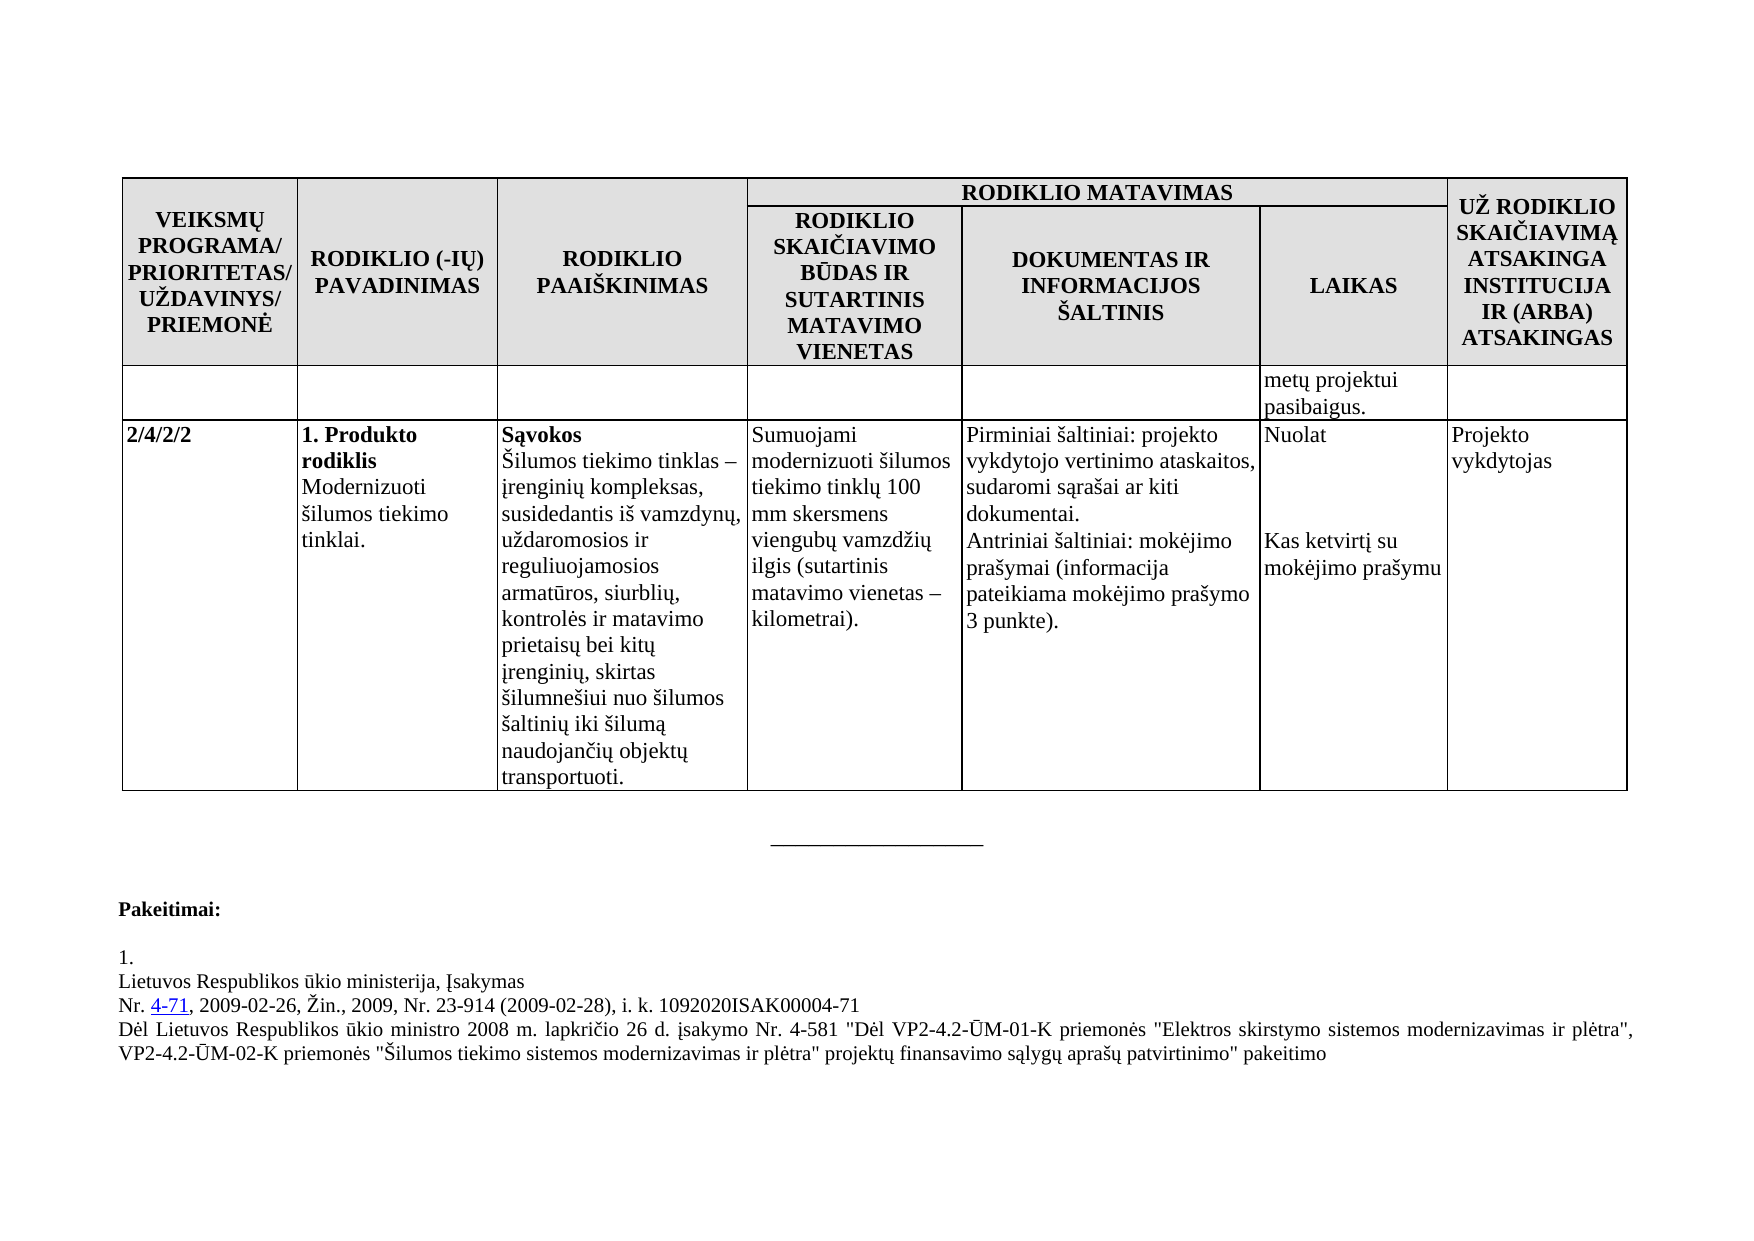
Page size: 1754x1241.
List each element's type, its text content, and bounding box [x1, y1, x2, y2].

table_cell 1. Produkto rodiklis Modernizuoti šilumos tiekimo tinklai. [298, 421, 497, 789]
table_cell Kas ketvirtį su mokėjimo prašymu [1261, 526, 1447, 789]
table_cell [498, 366, 747, 419]
table_header RODIKLIO MATAVIMAS [748, 179, 1447, 205]
text 1. [118, 945, 1635, 969]
text _________________ [118, 820, 1635, 849]
text Nr. 4-71, 2009-02-26, Žin., 2009, Nr. 23-914 (2009-02-28), i. k. 1092020ISAK00004-71 [118, 993, 1635, 1017]
table_header VEIKSMŲ PROGRAMA/ PRIORITETAS/ UŽDAVINYS/ PRIEMONĖ [123, 179, 297, 365]
table_cell [298, 366, 497, 419]
table_cell 2/4/2/2 [123, 421, 297, 789]
table_cell Pirminiai šaltiniai: projekto vykdytojo vertinimo ataskaitos, sudaromi sąrašai ar kiti dokumentai. [963, 421, 1259, 526]
text Pakeitimai: [118, 897, 1635, 921]
table_header RODIKLIO (-IŲ) PAVADINIMAS [298, 179, 497, 365]
table_cell Sąvokos Šilumos tiekimo tinklas – įrenginių kompleksas, susidedantis iš vamzdynų, uždaromosios ir reguliuojamosios armatūros, siurblių, kontrolės ir matavimo prietaisų bei kitų įrenginių, skirtas šilumnešiui nuo šilumos šaltinių iki šilumą naudojančių objektų transportuoti. [498, 421, 747, 789]
table_cell LAIKAS [1261, 207, 1447, 365]
table_cell Antriniai šaltiniai: mokėjimo prašymai (informacija pateikiama mokėjimo prašymo 3 punkte). [963, 526, 1259, 789]
text Lietuvos Respublikos ūkio ministerija, Įsakymas [118, 969, 1635, 993]
table_cell RODIKLIO SKAIČIAVIMO BŪDAS IR SUTARTINIS MATAVIMO VIENETAS [748, 207, 961, 365]
table_cell [1448, 366, 1626, 419]
table_cell [123, 366, 297, 419]
table_header UŽ RODIKLIO SKAIČIAVIMĄ ATSAKINGA INSTITUCIJA IR (ARBA) ATSAKINGAS [1448, 179, 1626, 365]
table_header RODIKLIO PAAIŠKINIMAS [498, 179, 747, 365]
table_cell Nuolat [1261, 421, 1447, 526]
table_cell [963, 366, 1259, 419]
table_cell metų projektui pasibaigus. [1261, 366, 1447, 419]
table_cell Sumuojami modernizuoti šilumos tiekimo tinklų 100 mm skersmens viengubų vamzdžių ilgis (sutartinis matavimo vienetas – kilometrai). [748, 421, 961, 789]
table_cell DOKUMENTAS IR INFORMACIJOS ŠALTINIS [963, 207, 1259, 365]
table_cell Projekto vykdytojas [1448, 421, 1626, 789]
table_cell [748, 366, 961, 419]
text Dėl Lietuvos Respublikos ūkio ministro 2008 m. lapkričio 26 d. įsakymo Nr. 4-581 "Dėl VP2-4.2-ŪM-01-K priemonės "Elektros skirstymo sistemos modernizavimas ir plėtra", VP2-4.2-ŪM-02-K priemonės "Šilumos tiekimo sistemos modernizavimas ir plėtra" projektų finansavimo sąlygų aprašų patvirtinimo" pakeitimo [118, 1017, 1635, 1065]
